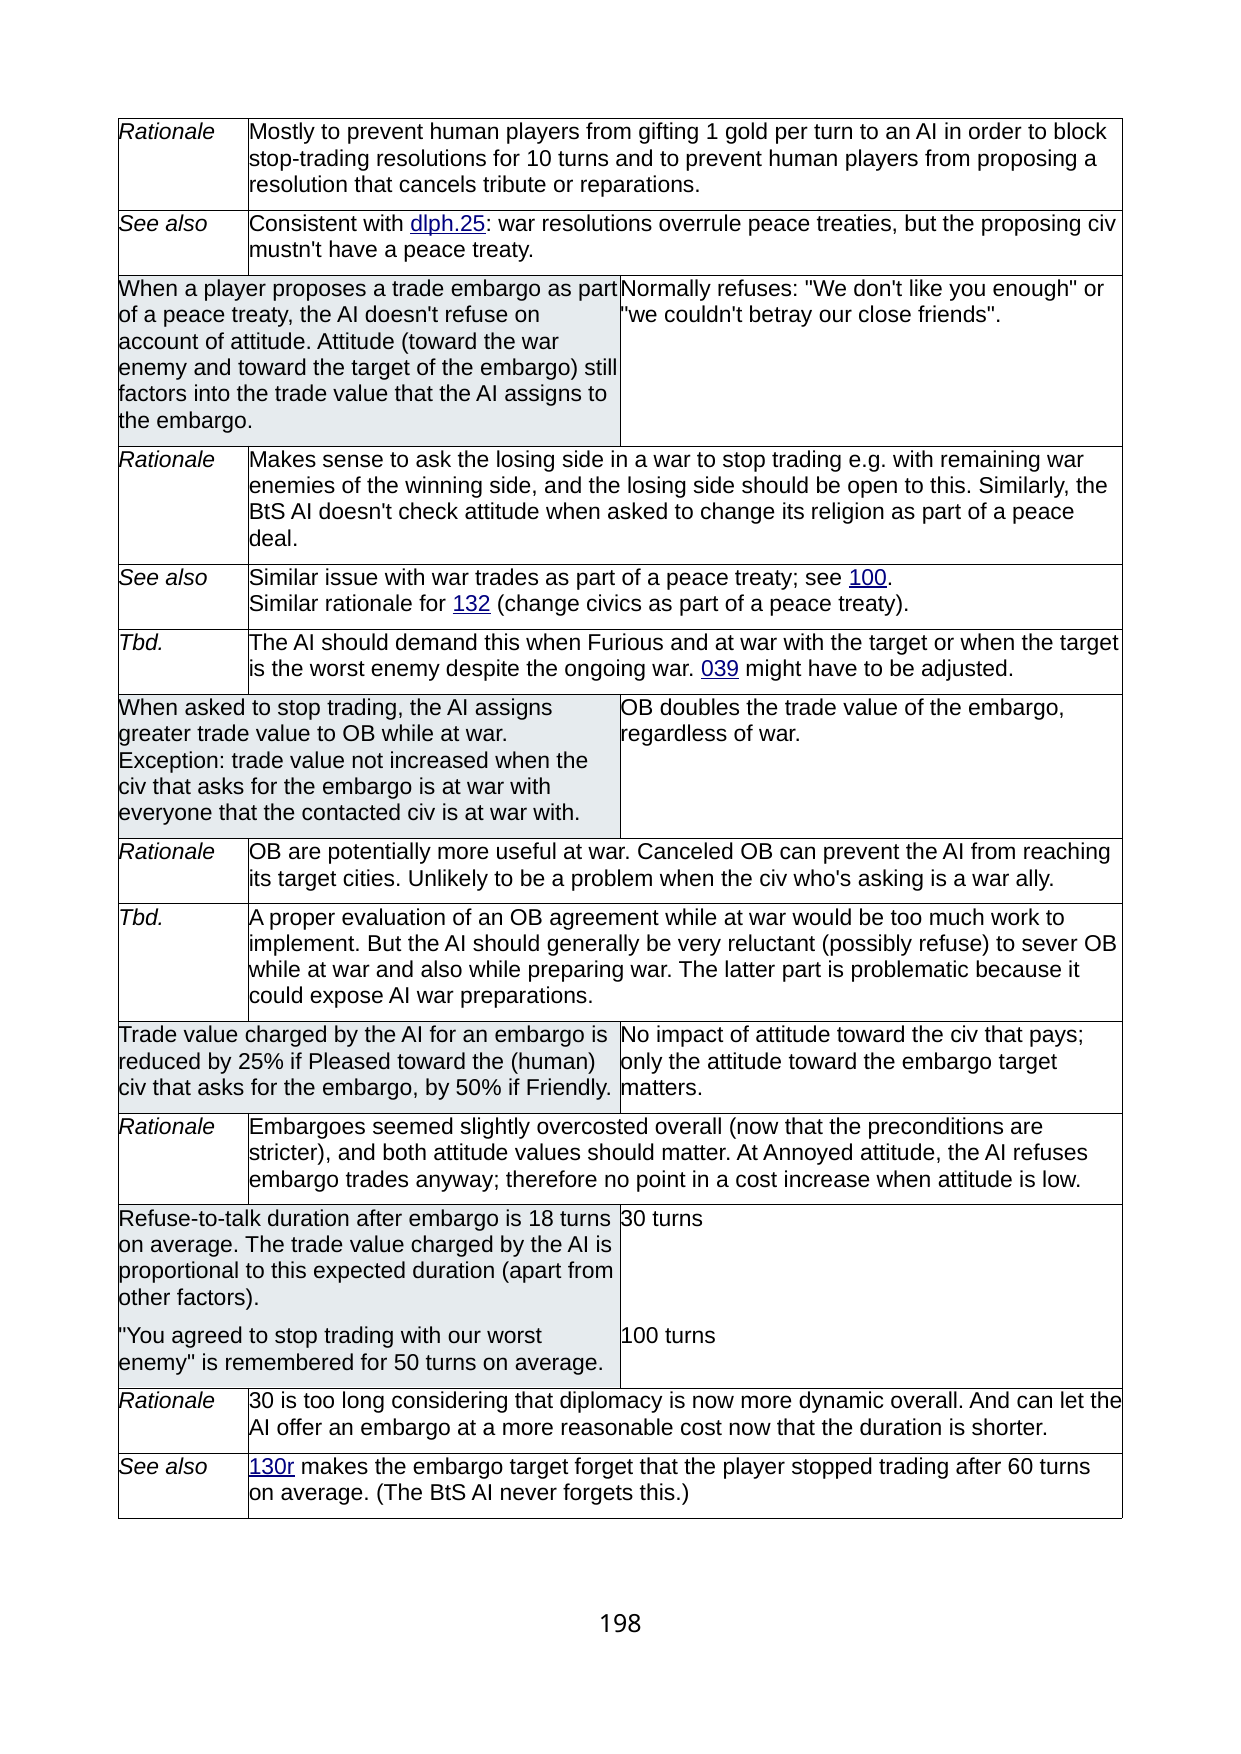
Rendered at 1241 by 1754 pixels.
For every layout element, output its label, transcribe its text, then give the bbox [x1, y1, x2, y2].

table_cell The AI should demand this when Furious and at war with the target or when the target is the worst enemy despite the ongoing war. 039 might have to be adjusted. [249, 630, 1122, 694]
table_cell No impact of attitude toward the civ that pays; only the attitude toward the embargo target matters. [621, 1022, 1122, 1113]
table_cell OB doubles the trade value of the embargo, regardless of war. [621, 695, 1122, 838]
table_cell OB are potentially more useful at war. Canceled OB can prevent the AI from reaching its target cities. Unlikely to be a problem when the civ who's asking is a war ally. [249, 839, 1122, 903]
table_cell Rationale [119, 1114, 248, 1204]
table_cell A proper evaluation of an OB agreement while at war would be too much work to implement. But the AI should generally be very reluctant (possibly refuse) to sever OB while at war and also while preparing war. The latter part is problematic because it could expose AI war preparations. [249, 904, 1122, 1021]
table_cell Mostly to prevent human players from gifting 1 gold per turn to an AI in order to block stop-trading resolutions for 10 turns and to prevent human players from proposing a resolution that cancels tribute or reparations. [249, 119, 1122, 210]
table_cell Trade value charged by the AI for an embargo is reduced by 25% if Pleased toward the (human) civ that asks for the embargo, by 50% if Friendly. [119, 1022, 620, 1113]
table_cell Makes sense to ask the losing side in a war to stop trading e.g. with remaining war enemies of the winning side, and the losing side should be open to this. Similarly, the BtS AI doesn't check attitude when asked to change its religion as part of a peace deal. [249, 447, 1122, 563]
table_cell Tbd. [119, 630, 248, 694]
table_cell Rationale [119, 1389, 248, 1453]
table_cell Normally refuses: "We don't like you enough" or "we couldn't betray our close friends". [621, 276, 1122, 446]
table_cell See also [119, 565, 248, 629]
table_cell 30 turns 100 turns [621, 1205, 1122, 1387]
table_cell See also [119, 211, 248, 275]
table_cell When asked to stop trading, the AI assigns greater trade value to OB while at war. Exception: trade value not increased when the civ that asks for the embargo is at war with everyone that the contacted civ is at war with. [119, 695, 620, 838]
table_cell Refuse-to-talk duration after embargo is 18 turns on average. The trade value charged by the AI is proportional to this expected duration (apart from other factors). "You agreed to stop trading with our worst enemy" is remembered for 50 turns on average. [119, 1205, 620, 1387]
table_cell Rationale [119, 839, 248, 903]
table_cell 130r makes the embargo target forget that the player stopped trading after 60 turns on average. (The BtS AI never forgets this.) [249, 1454, 1122, 1518]
table_cell See also [119, 1454, 248, 1518]
table_cell Rationale [119, 119, 248, 210]
table_cell Similar issue with war trades as part of a peace treaty; see 100. Similar rationale for 132 (change civics as part of a peace treaty). [249, 565, 1122, 629]
table_cell Embargoes seemed slightly overcosted overall (now that the preconditions are stricter), and both attitude values should matter. At Annoyed attitude, the AI refuses embargo trades anyway; therefore no point in a cost increase when attitude is low. [249, 1114, 1122, 1204]
table_cell When a player proposes a trade embargo as part of a peace treaty, the AI doesn't refuse on account of attitude. Attitude (toward the war enemy and toward the target of the embargo) still factors into the trade value that the AI assigns to the embargo. [119, 276, 620, 446]
table_cell Rationale [119, 447, 248, 563]
table_cell Consistent with dlph.25: war resolutions overrule peace treaties, but the proposing civ mustn't have a peace treaty. [249, 211, 1122, 275]
table_cell Tbd. [119, 904, 248, 1021]
table_cell 30 is too long considering that diplomacy is now more dynamic overall. And can let the AI offer an embargo at a more reasonable cost now that the duration is shorter. [249, 1389, 1122, 1453]
